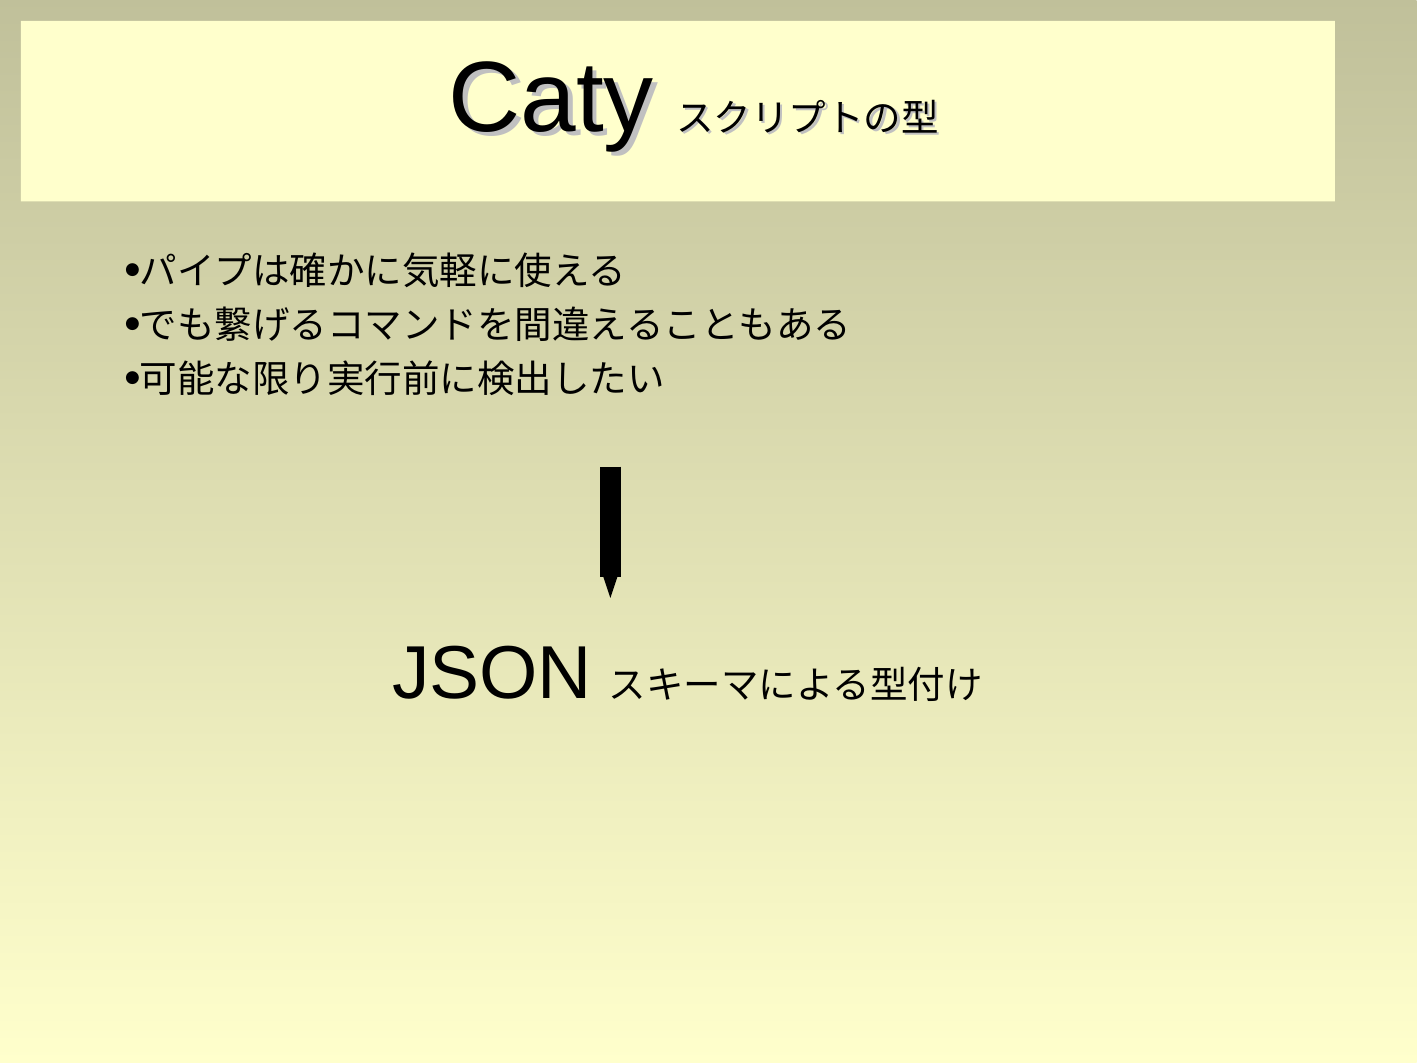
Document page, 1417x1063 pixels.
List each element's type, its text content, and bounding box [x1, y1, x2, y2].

text_box JSONスキーマによる型付け [104, 622, 1271, 828]
text_box [20, 20, 1335, 202]
text_box Catyスクリプトの型 [22, 33, 1365, 180]
text_box パイプは確かに気軽に使える でも繋げるコマンドを間違えることもある 可能な限り実行前に検出したい [110, 233, 1248, 440]
